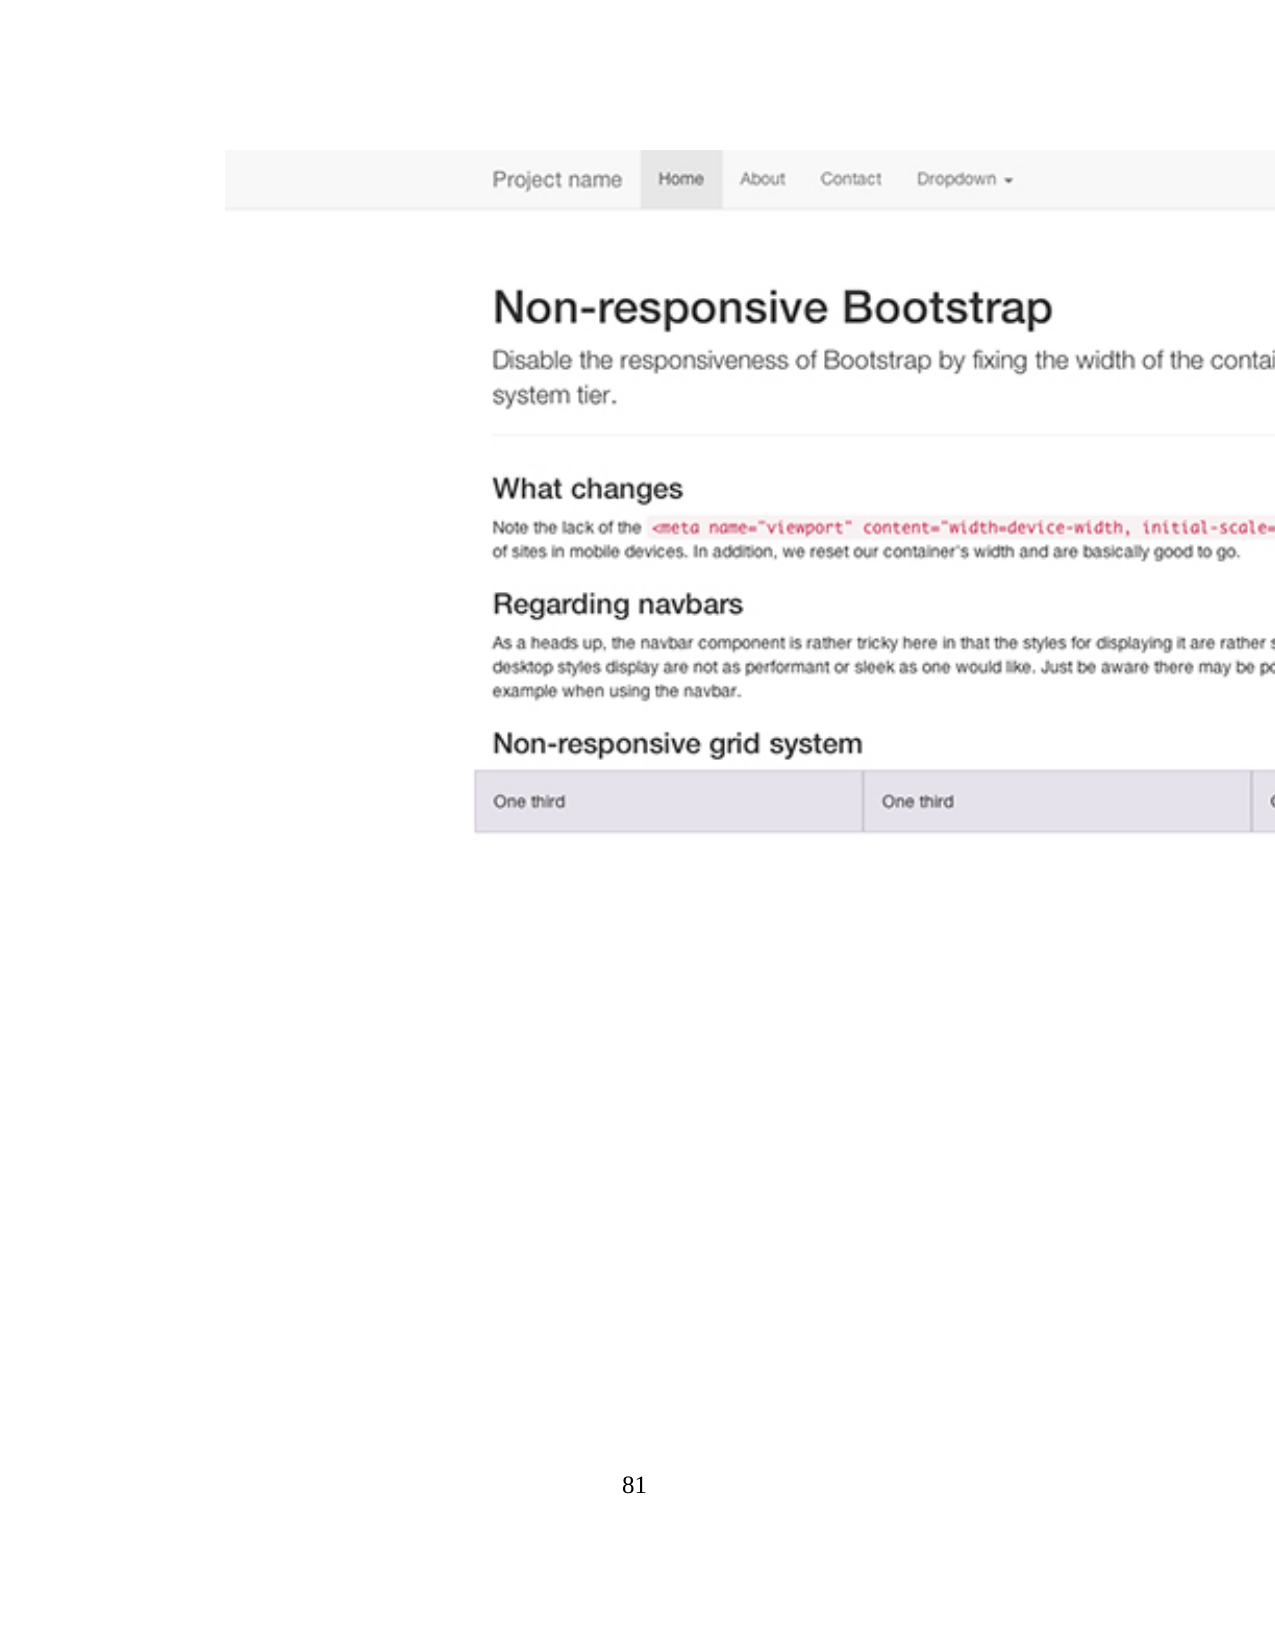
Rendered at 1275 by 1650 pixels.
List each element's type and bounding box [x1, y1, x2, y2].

picture [225, 150, 1275, 1400]
